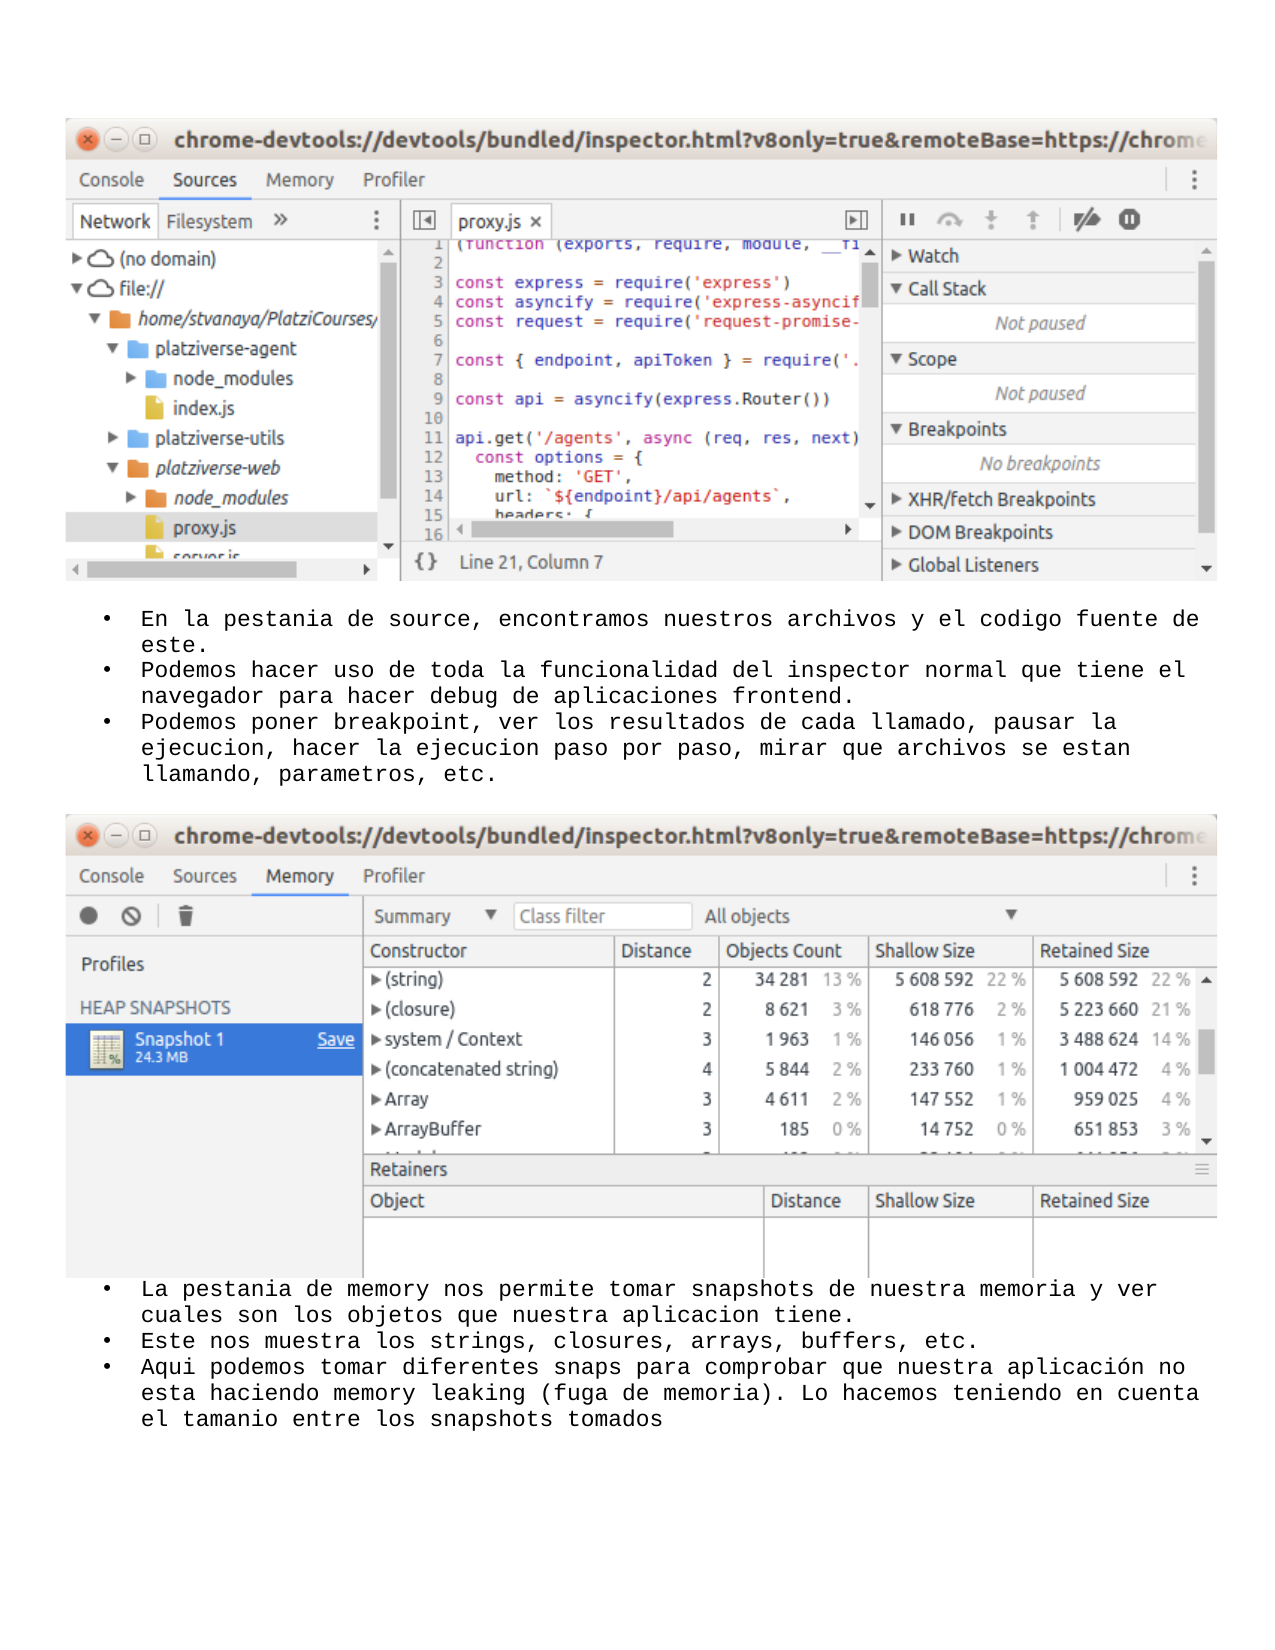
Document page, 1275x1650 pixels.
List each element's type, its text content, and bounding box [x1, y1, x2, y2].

list Podemos hacer uso de toda la funcionalidad del inspector normal que tiene el navegador para hacer debug de aplicaciones frontend. [103, 659, 1217, 711]
picture [65, 118, 1218, 581]
list Este nos muestra los strings, closures, arrays, buffers, etc. [103, 1329, 1217, 1355]
list En la pestania de source, encontramos nuestros archivos y el codigo fuente de este. [103, 607, 1217, 659]
list Aqui podemos tomar diferentes snaps para comprobar que nuestra aplicación no esta haciendo memory leaking (fuga de memoria). Lo hacemos teniendo en cuenta el tamanio entre los snapshots tomados [103, 1355, 1217, 1433]
list La pestania de memory nos permite tomar snapshots de nuestra memoria y ver cuales son los objetos que nuestra aplicacion tiene. [103, 1278, 1217, 1329]
picture [65, 814, 1218, 1278]
list Podemos poner breakpoint, ver los resultados de cada llamado, pausar la ejecucion, hacer la ejecucion paso por paso, mirar que archivos se estan llamando, parametros, etc. [103, 711, 1217, 788]
